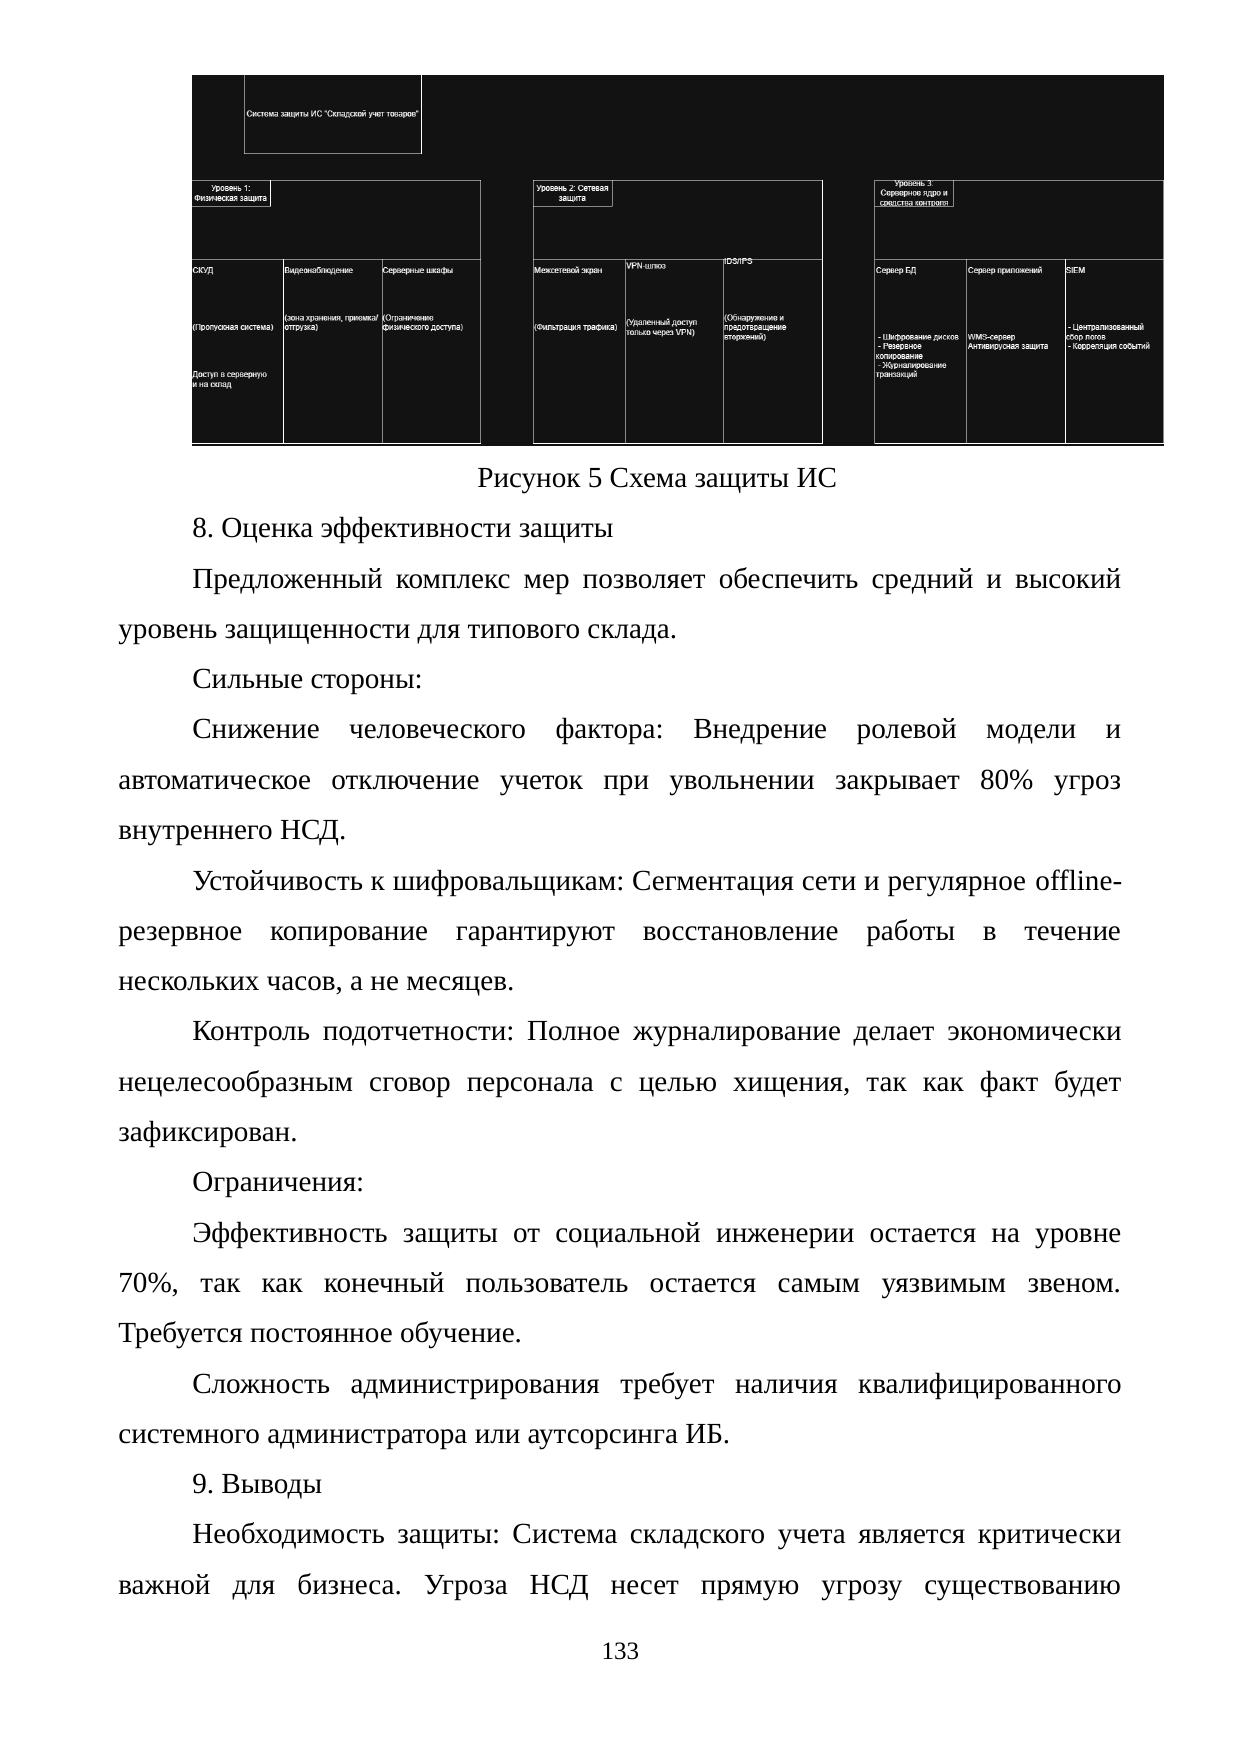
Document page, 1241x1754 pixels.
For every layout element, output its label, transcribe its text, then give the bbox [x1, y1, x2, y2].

text Снижение человеческого фактора: Внедрение ролевой модели и автоматическое отключение учеток при увольнении закрывает 80% угроз внутреннего НСД. [118, 712, 1122, 846]
text Устойчивость к шифровальщикам: Сегментация сети и регулярное offline-резервное копирование гарантируют восстановление работы в течение нескольких часов, а не месяцев. [118, 863, 1122, 997]
subtitle 9. Выводы [118, 1466, 1122, 1500]
subtitle 8. Оценка эффективности защиты [118, 510, 1122, 544]
text Эффективность защиты от социальной инженерии остается на уровне 70%, так как конечный пользователь остается самым уязвимым звеном. Требуется постоянное обучение. [118, 1215, 1122, 1349]
text Предложенный комплекс мер позволяет обеспечить средний и высокий уровень защищенности для типового склада. [118, 561, 1122, 644]
subtitle Рисунок 5 Схема защиты ИС [118, 460, 1122, 494]
text Сложность администрирования требует наличия квалифицированного системного администратора или аутсорсинга ИБ. [118, 1366, 1122, 1449]
text Необходимость защиты: Система складского учета является критически важной для бизнеса. Угроза НСД несет прямую угрозу существованию [118, 1517, 1122, 1601]
text Ограничения: [118, 1164, 1122, 1198]
text Контроль подотчетности: Полное журналирование делает экономически нецелесообразным сговор персонала с целью хищения, так как факт будет зафиксирован. [118, 1013, 1122, 1148]
text Сильные стороны: [118, 661, 1122, 695]
